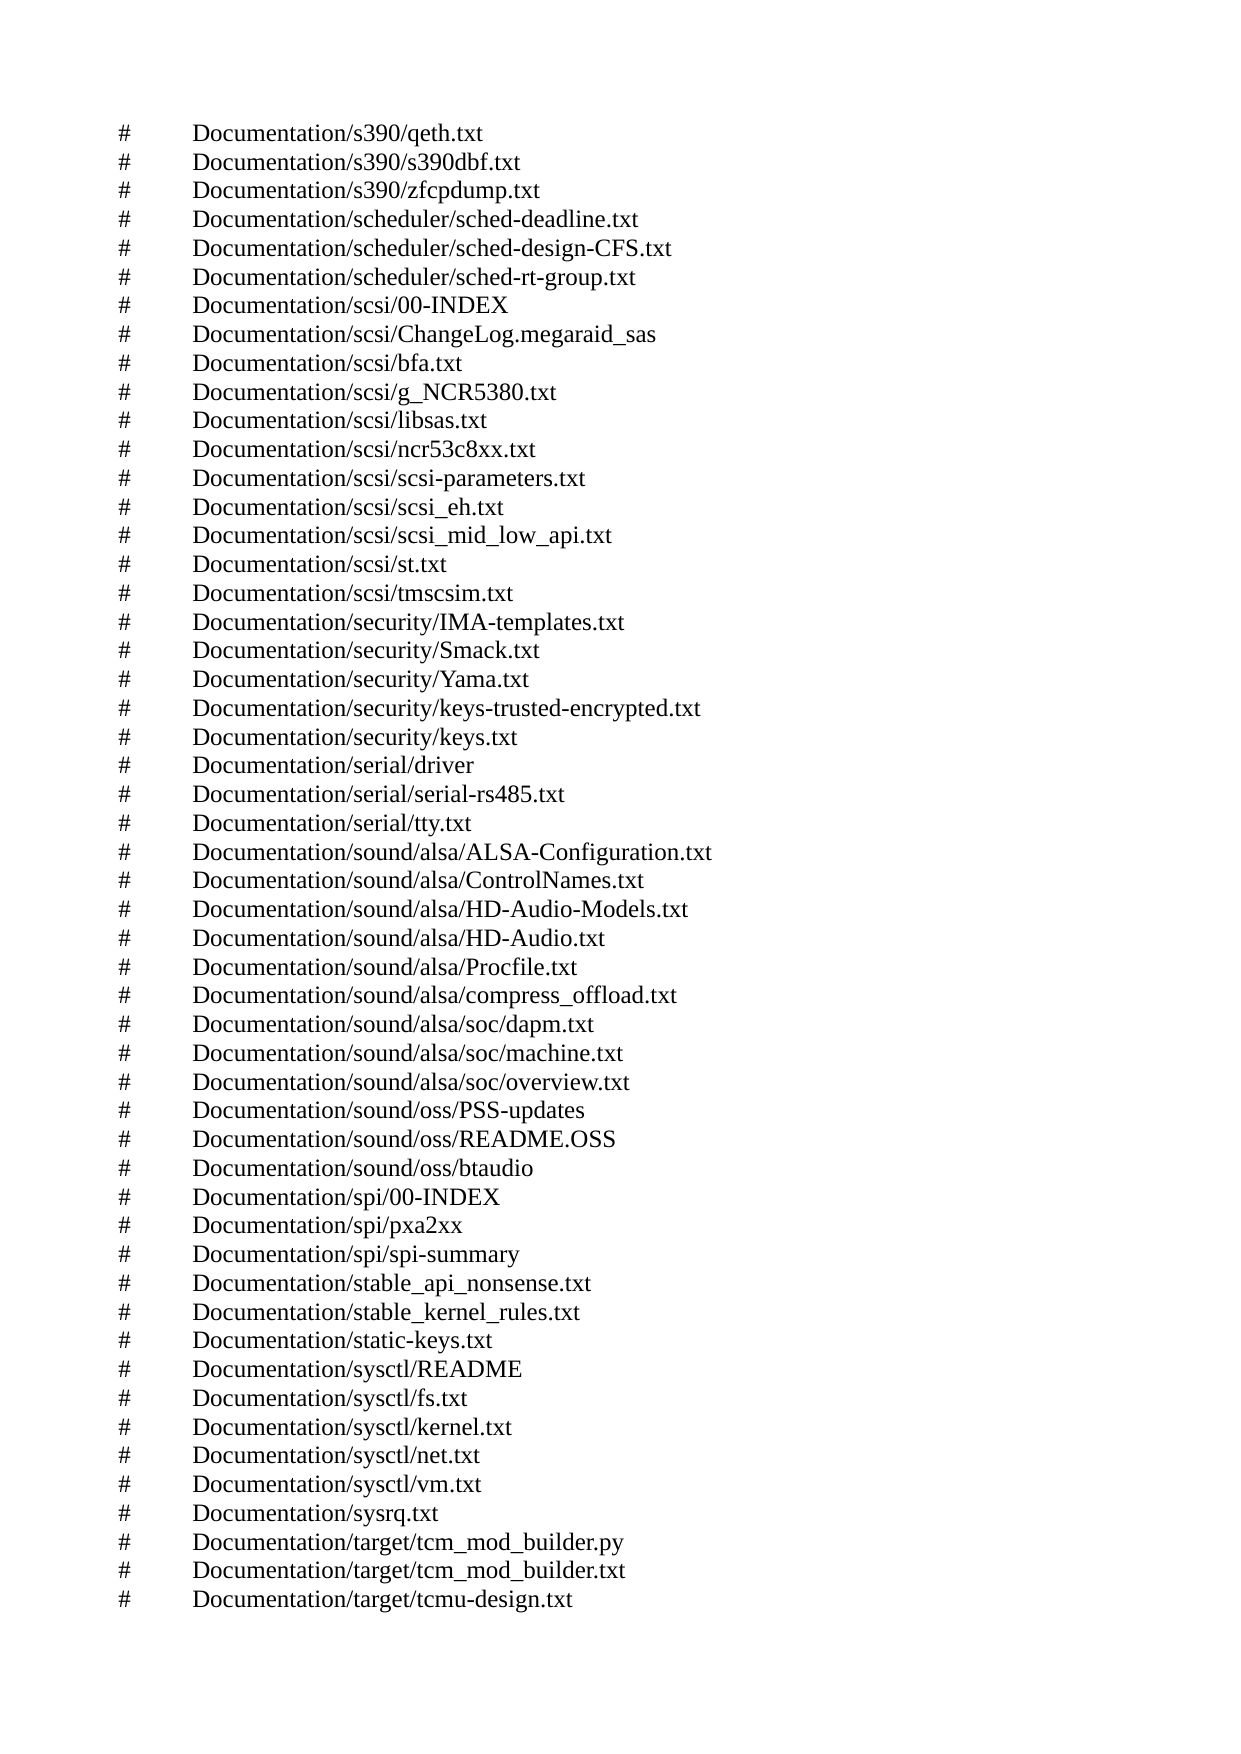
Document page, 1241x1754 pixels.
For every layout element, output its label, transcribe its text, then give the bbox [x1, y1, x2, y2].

text # Documentation/s390/s390dbf.txt [118, 147, 1122, 176]
text # Documentation/security/Smack.txt [118, 636, 1122, 664]
text # Documentation/sysctl/fs.txt [118, 1383, 1122, 1412]
text # Documentation/sound/alsa/HD-Audio-Models.txt [118, 894, 1122, 923]
text # Documentation/scsi/ChangeLog.megaraid_sas [118, 319, 1122, 348]
text # Documentation/sysrq.txt [118, 1498, 1122, 1527]
text # Documentation/spi/spi-summary [118, 1239, 1122, 1268]
text # Documentation/serial/driver [118, 751, 1122, 779]
text # Documentation/scsi/scsi_eh.txt [118, 492, 1122, 521]
text # Documentation/stable_api_nonsense.txt [118, 1268, 1122, 1297]
text # Documentation/scsi/st.txt [118, 549, 1122, 578]
text # Documentation/security/keys-trusted-encrypted.txt [118, 693, 1122, 722]
text # Documentation/scsi/scsi_mid_low_api.txt [118, 521, 1122, 549]
text # Documentation/sysctl/kernel.txt [118, 1412, 1122, 1441]
text # Documentation/serial/tty.txt [118, 808, 1122, 837]
text # Documentation/security/keys.txt [118, 722, 1122, 751]
text # Documentation/scheduler/sched-deadline.txt [118, 204, 1122, 233]
text # Documentation/scsi/bfa.txt [118, 348, 1122, 377]
text # Documentation/sound/oss/PSS-updates [118, 1096, 1122, 1124]
text # Documentation/sound/alsa/HD-Audio.txt [118, 923, 1122, 952]
text # Documentation/sound/alsa/ControlNames.txt [118, 866, 1122, 894]
text # Documentation/security/IMA-templates.txt [118, 607, 1122, 636]
text # Documentation/scsi/g_NCR5380.txt [118, 377, 1122, 406]
text # Documentation/sound/alsa/soc/dapm.txt [118, 1009, 1122, 1038]
text # Documentation/serial/serial-rs485.txt [118, 779, 1122, 808]
text # Documentation/spi/pxa2xx [118, 1211, 1122, 1239]
text # Documentation/sound/oss/README.OSS [118, 1124, 1122, 1153]
text # Documentation/s390/qeth.txt [118, 118, 1122, 147]
text # Documentation/stable_kernel_rules.txt [118, 1297, 1122, 1326]
text # Documentation/security/Yama.txt [118, 664, 1122, 693]
text # Documentation/target/tcmu-design.txt [118, 1584, 1122, 1613]
text # Documentation/s390/zfcpdump.txt [118, 176, 1122, 204]
text # Documentation/scheduler/sched-rt-group.txt [118, 262, 1122, 291]
text # Documentation/sound/oss/btaudio [118, 1153, 1122, 1182]
text # Documentation/scsi/ncr53c8xx.txt [118, 434, 1122, 463]
text # Documentation/scheduler/sched-design-CFS.txt [118, 233, 1122, 262]
text # Documentation/scsi/scsi-parameters.txt [118, 463, 1122, 492]
text # Documentation/sysctl/vm.txt [118, 1469, 1122, 1498]
text # Documentation/scsi/00-INDEX [118, 291, 1122, 319]
text # Documentation/sysctl/README [118, 1354, 1122, 1383]
text # Documentation/target/tcm_mod_builder.txt [118, 1556, 1122, 1584]
text # Documentation/target/tcm_mod_builder.py [118, 1527, 1122, 1556]
text # Documentation/scsi/tmscsim.txt [118, 578, 1122, 607]
text # Documentation/sound/alsa/ALSA-Configuration.txt [118, 837, 1122, 866]
text # Documentation/scsi/libsas.txt [118, 406, 1122, 434]
text # Documentation/sound/alsa/compress_offload.txt [118, 981, 1122, 1009]
text # Documentation/spi/00-INDEX [118, 1182, 1122, 1211]
text # Documentation/sound/alsa/Procfile.txt [118, 952, 1122, 981]
text # Documentation/sound/alsa/soc/overview.txt [118, 1067, 1122, 1096]
text # Documentation/static-keys.txt [118, 1326, 1122, 1354]
text # Documentation/sound/alsa/soc/machine.txt [118, 1038, 1122, 1067]
text # Documentation/sysctl/net.txt [118, 1441, 1122, 1469]
